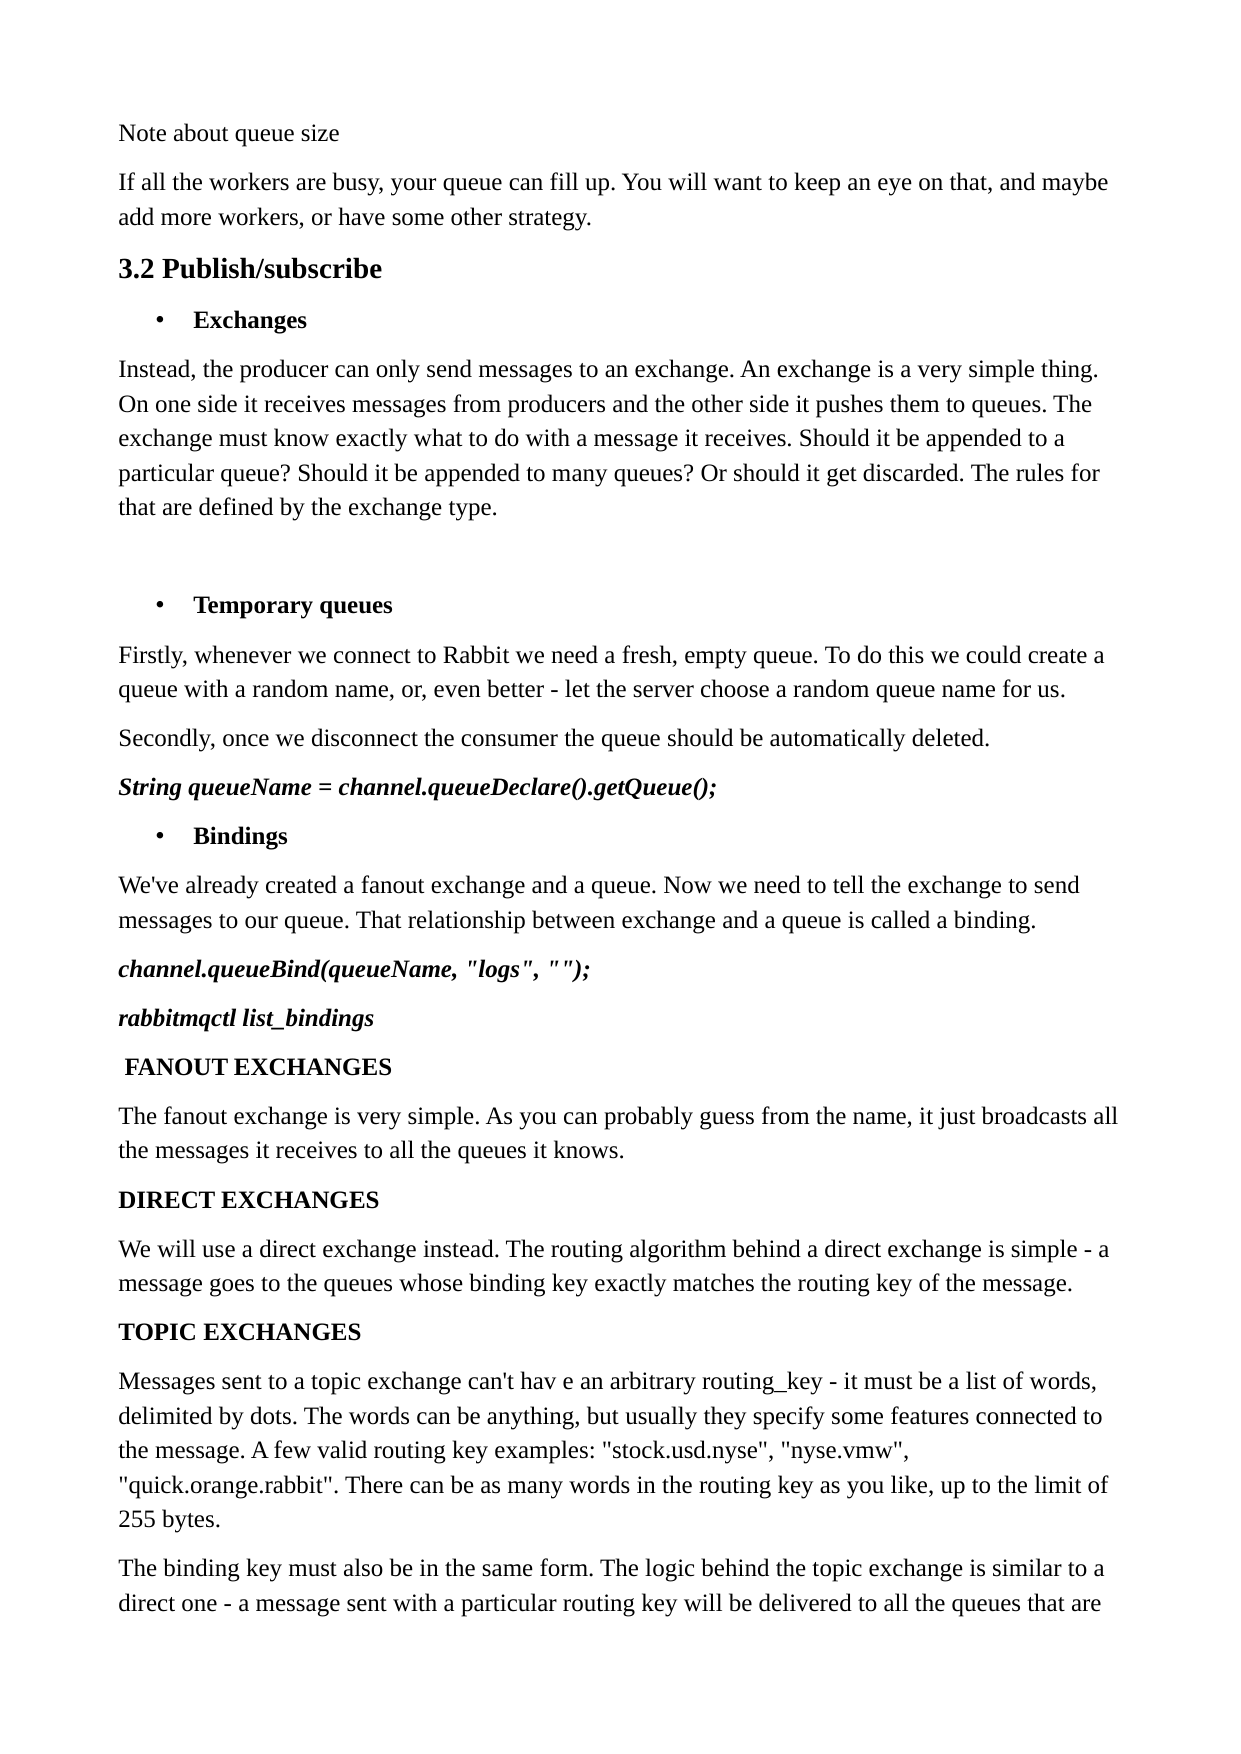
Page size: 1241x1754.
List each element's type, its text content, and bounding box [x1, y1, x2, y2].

list Bindings [156, 821, 1122, 850]
text Firstly, whenever we connect to Rabbit we need a fresh, empty queue. To do this we could create a queue with a random name, or, even better - let the server choose a random queue name for us. [118, 640, 1122, 703]
text rabbitmqctl list_bindings [118, 1003, 1122, 1032]
list Exchanges [156, 306, 1122, 334]
list Temporary queues [156, 591, 1122, 619]
text Messages sent to a topic exchange can't hav e an arbitrary routing_key - it must be a list of words, delimited by dots. The words can be anything, but usually they specify some features connected to the message. A few valid routing key examples: "stock.usd.nyse", "nyse.vmw", "quick.orange.rabbit". There can be as many words in the routing key as you like, up to the limit of 255 bytes. [118, 1366, 1122, 1533]
text DIRECT EXCHANGES [118, 1185, 1122, 1213]
text The binding key must also be in the same form. The logic behind the topic exchange is similar to a direct one - a message sent with a particular routing key will be delivered to all the queues that are [118, 1553, 1122, 1617]
text Note about queue size [118, 118, 1122, 147]
text TOPIC EXCHANGES [118, 1317, 1122, 1346]
text Instead, the producer can only send messages to an exchange. An exchange is a very simple thing. On one side it receives messages from producers and the other side it pushes them to queues. The exchange must know exactly what to do with a message it receives. Should it be appended to a particular queue? Should it be appended to many queues? Or should it get discarded. The rules for that are defined by the exchange type. [118, 354, 1122, 521]
text We will use a direct exchange instead. The routing algorithm behind a direct exchange is simple - a message goes to the queues whose binding key exactly matches the routing key of the message. [118, 1234, 1122, 1297]
text 3.2 Publish/subscribe [118, 251, 1122, 284]
text We've already created a fanout exchange and a queue. Now we need to tell the exchange to send messages to our queue. That relationship between exchange and a queue is called a binding. [118, 870, 1122, 934]
text String queueName = channel.queueDeclare().getQueue(); [118, 772, 1122, 801]
text Secondly, once we disconnect the consumer the queue should be automatically deleted. [118, 723, 1122, 752]
text The fanout exchange is very simple. As you can probably guess from the name, it just broadcasts all the messages it receives to all the queues it knows. [118, 1101, 1122, 1164]
text channel.queueBind(queueName, "logs", ""); [118, 954, 1122, 983]
text FANOUT EXCHANGES [118, 1052, 1122, 1081]
text If all the workers are busy, your queue can fill up. You will want to keep an eye on that, and maybe add more workers, or have some other strategy. [118, 167, 1122, 230]
